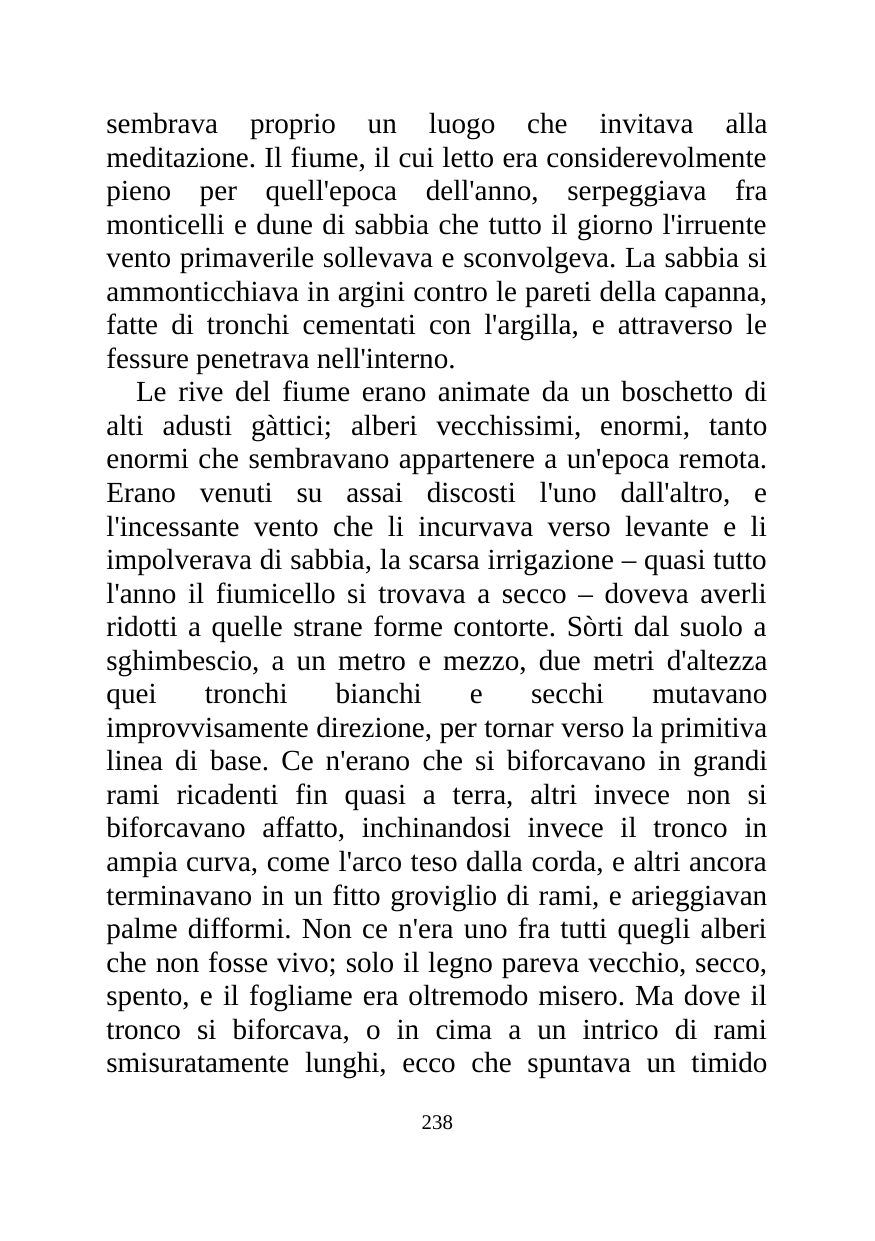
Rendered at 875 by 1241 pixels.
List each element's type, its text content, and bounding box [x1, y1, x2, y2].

text Le rive del fiume erano animate da un boschetto di alti adusti gàttici; alberi vecchissimi, enormi, tanto enormi che sembravano appartenere a un'epoca remota. Erano venuti su assai discosti l'uno dall'altro, e l'incessante vento che li incurvava verso levante e li impolverava di sabbia, la scarsa irrigazione – quasi tutto l'anno il fiumicello si trovava a secco – doveva averli ridotti a quelle strane forme contorte. Sòrti dal suolo a sghimbescio, a un metro e mezzo, due metri d'altezza quei tronchi bianchi e secchi mutavano improvvisamente direzione, per tornar verso la primitiva linea di base. Ce n'erano che si biforcavano in grandi rami ricadenti fin quasi a terra, altri invece non si biforcavano affatto, inchinandosi invece il tronco in ampia curva, come l'arco teso dalla corda, e altri ancora terminavano in un fitto groviglio di rami, e arieggiavan palme difformi. Non ce n'era uno fra tutti quegli alberi che non fosse vivo; solo il legno pareva vecchio, secco, spento, e il fogliame era oltremodo misero. Ma dove il tronco si biforcava, o in cima a un intrico di rami smisuratamente lunghi, ecco che spuntava un timido [106, 374, 768, 1079]
text sembrava proprio un luogo che invitava alla meditazione. Il fiume, il cui letto era considerevolmente pieno per quell'epoca dell'anno, serpeggiava fra monticelli e dune di sabbia che tutto il giorno l'irruente vento primaverile sollevava e sconvolgeva. La sabbia si ammonticchiava in argini contro le pareti della capanna, fatte di tronchi cementati con l'argilla, e attraverso le fessure penetrava nell'interno. [106, 106, 768, 374]
